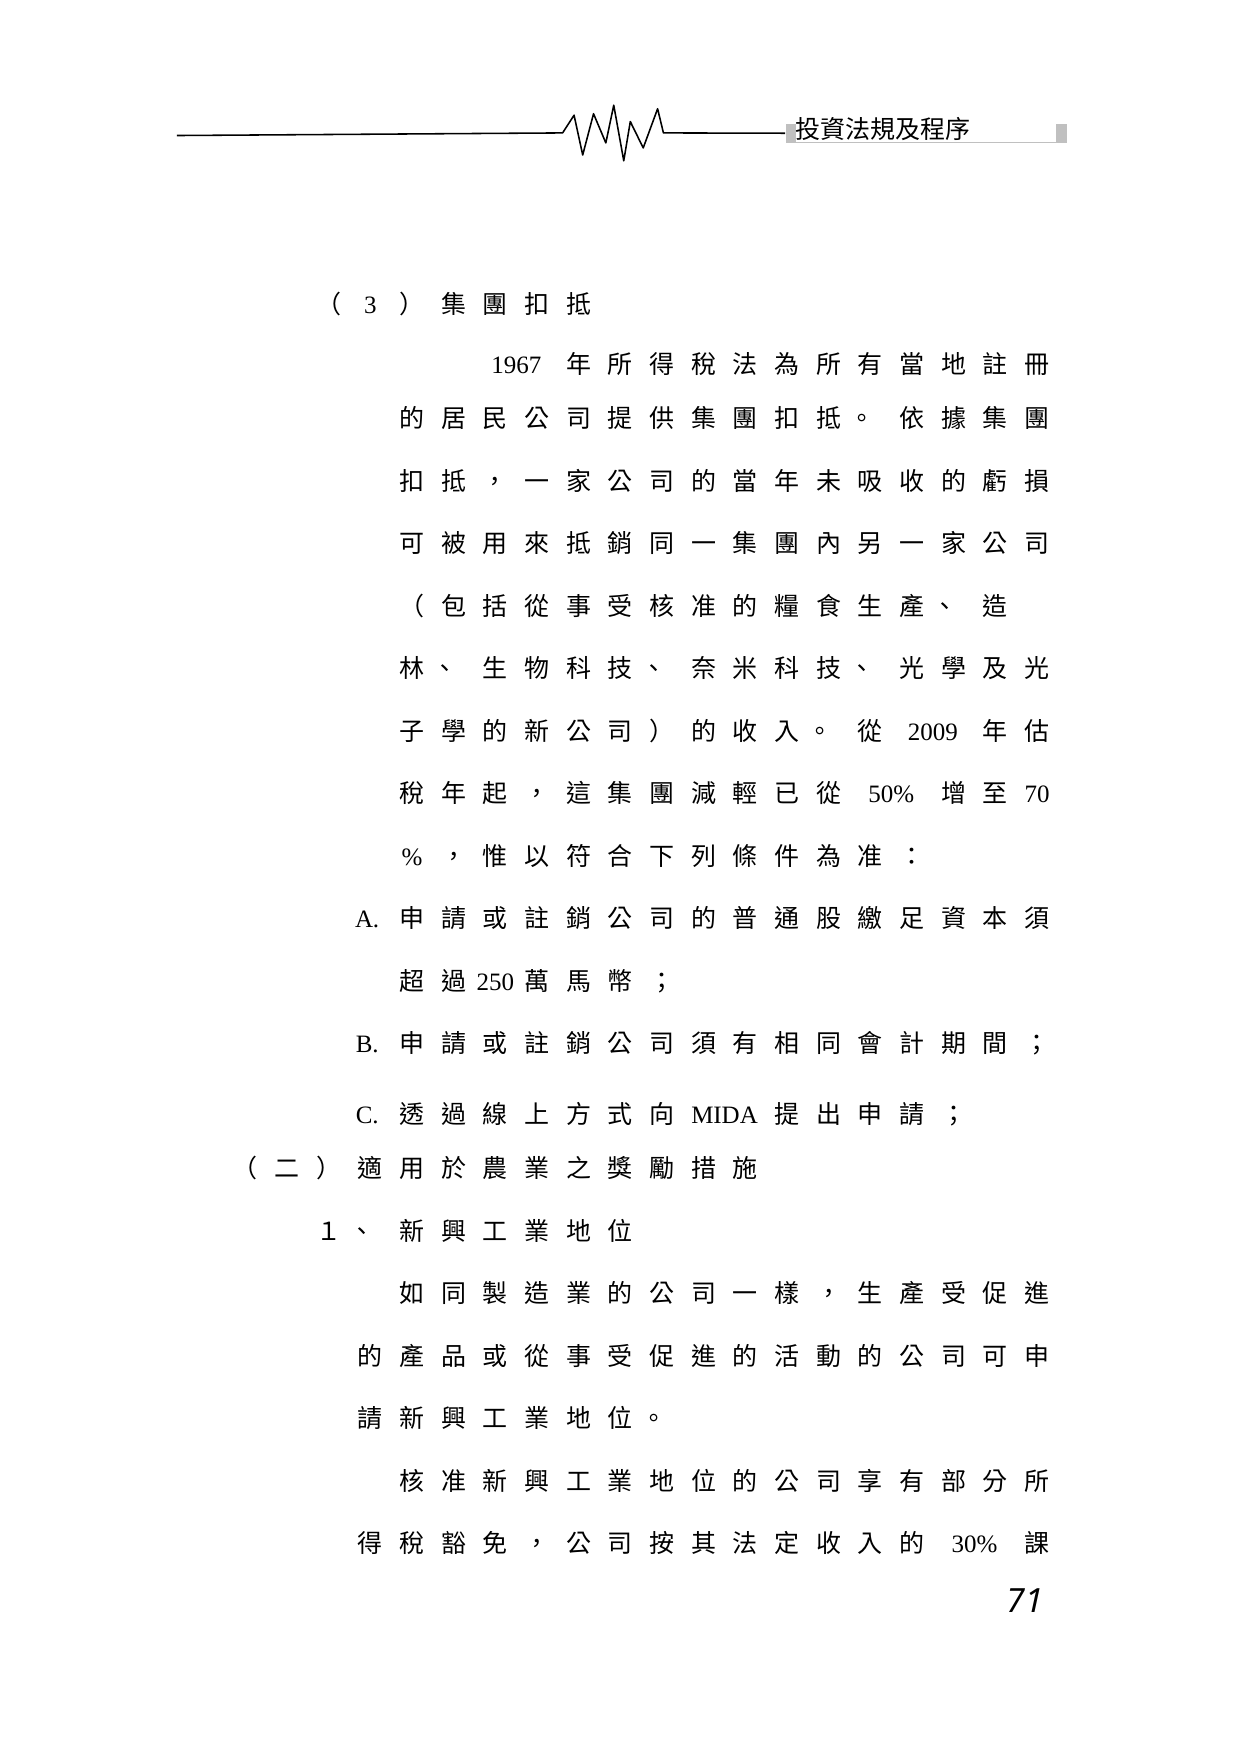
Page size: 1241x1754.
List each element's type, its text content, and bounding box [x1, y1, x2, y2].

text 核准新興工業地位的公司享有部分所得稅豁免，公司按其法定收入的30%課 [330, 1438, 1058, 1563]
text 如同製造業的公司一樣，生產受促進的產品或從事受促進的活動的公司可申請新興工業地位。 [330, 1250, 1058, 1438]
text C. 透過線上方式向MIDA提出申請； [330, 1063, 1058, 1125]
text A. 申請或註銷公司的普通股繳足資本須超過250萬馬幣； [330, 875, 1058, 1000]
text （3）集團扣抵 [306, 250, 1058, 313]
text １、新興工業地位 [281, 1188, 1058, 1250]
text 1967年所得稅法為所有當地註冊的居民公司提供集團扣抵。依據集團扣抵，一家公司的當年未吸收的虧損可被用來抵銷同一集團內另一家公司（包括從事受核准的糧食生產、造林、生物科技、奈米科技、光學及光子學的新公司）的收入。從2009年估稅年起，這集團減輕已從50%增至70%，惟以符合下列條件為准： [306, 313, 1058, 875]
text （二）適用於農業之獎勵措施 [207, 1125, 1058, 1188]
text B. 申請或註銷公司須有相同會計期間； [330, 1000, 1058, 1063]
